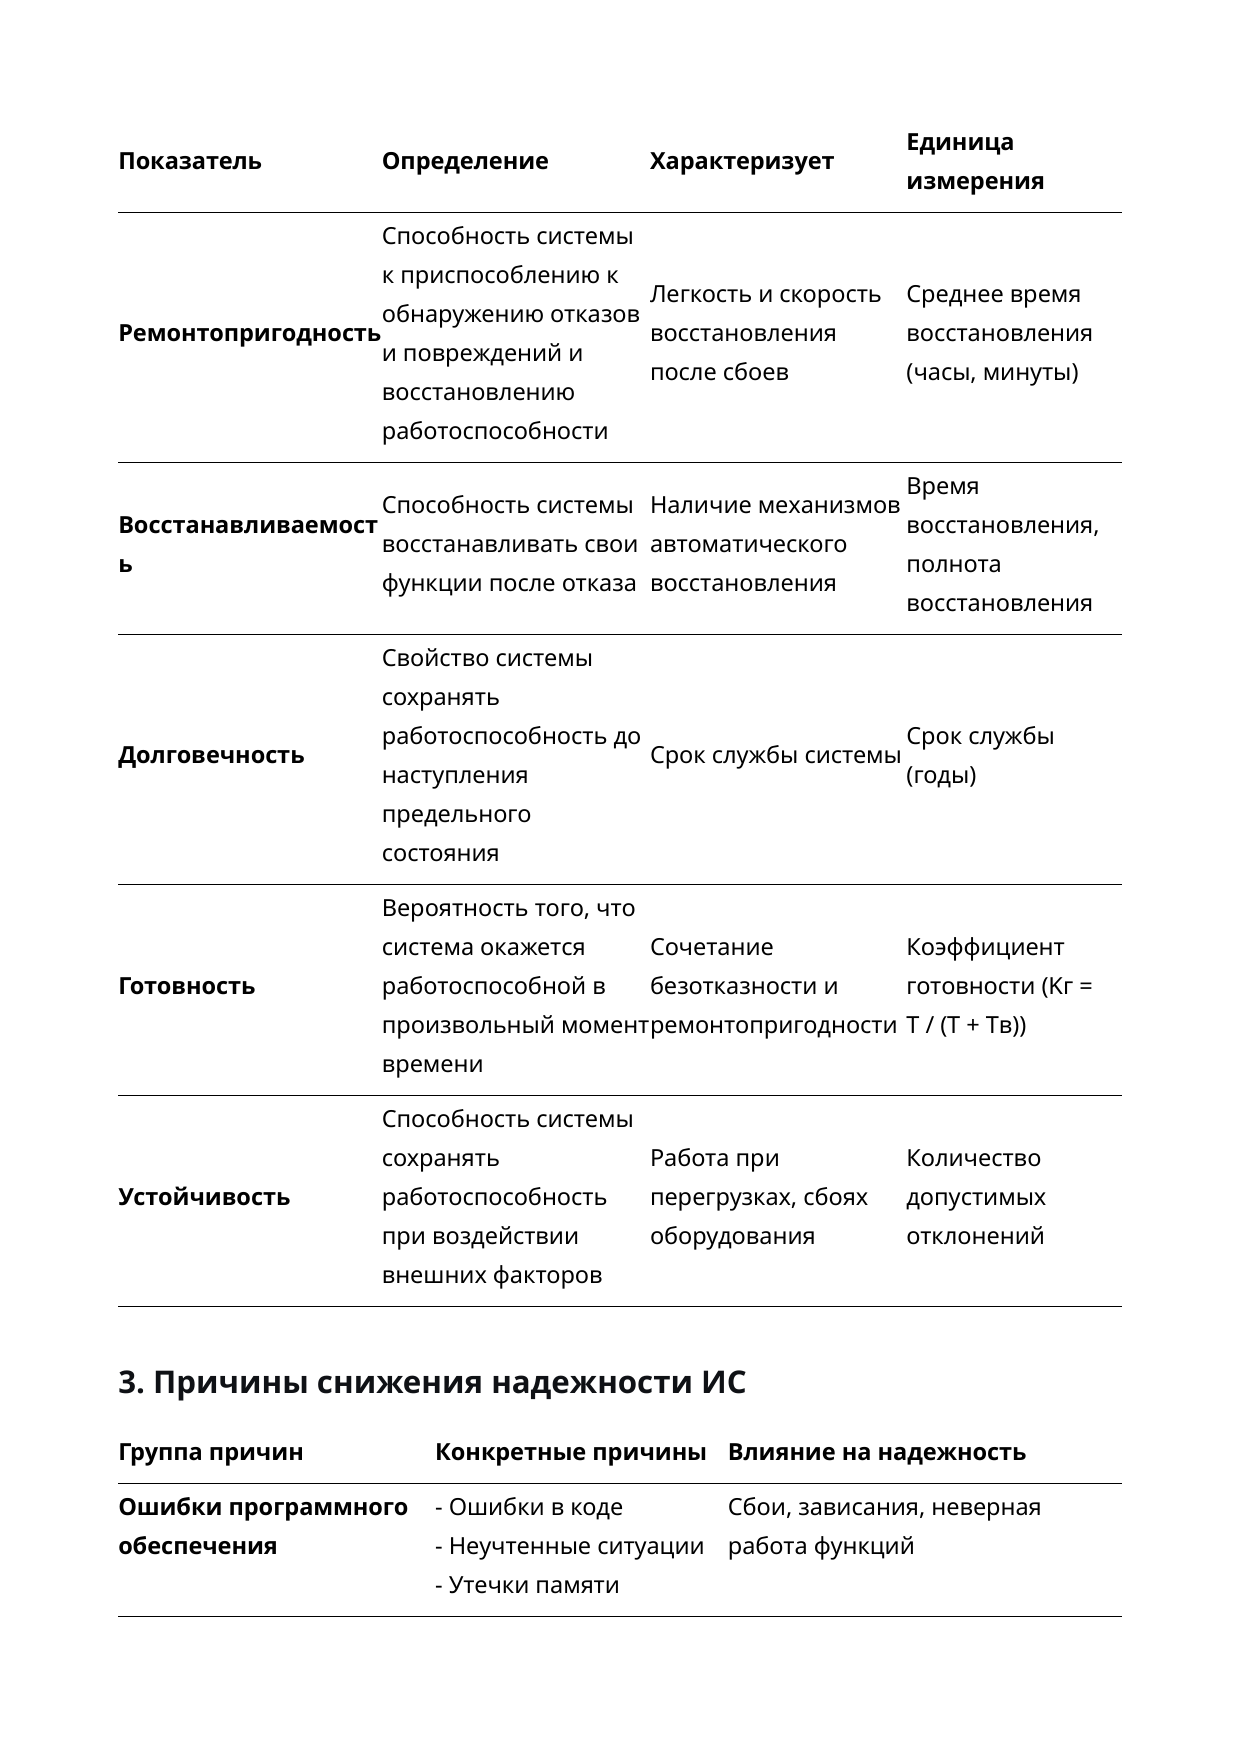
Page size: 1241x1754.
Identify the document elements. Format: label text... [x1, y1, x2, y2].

table_cell Наличие механизмов автоматического восстановления [650, 463, 906, 634]
table_cell Способность системы восстанавливать свои функции после отказа [382, 463, 650, 634]
table_cell Сочетание безотказности и ремонтопригодности [650, 885, 906, 1095]
table_cell Работа при перегрузках, сбоях оборудования [650, 1096, 906, 1306]
table_cell Свойство системы сохранять работоспособность до наступления предельного состояния [382, 635, 650, 884]
table_cell Среднее время восстановления (часы, минуты) [906, 213, 1122, 462]
table_cell Срок службы (годы) [906, 635, 1122, 884]
table_cell Устойчивость [118, 1096, 382, 1306]
table_cell - Ошибки в коде - Неучтенные ситуации - Утечки памяти [435, 1484, 728, 1616]
table_cell Коэффициент готовности (Kг = T / (T + Tв)) [906, 885, 1122, 1095]
table_header Единица измерения [906, 118, 1122, 212]
table_cell Восстанавливаемость [118, 463, 382, 634]
table_cell Готовность [118, 885, 382, 1095]
table_cell Способность системы сохранять работоспособность при воздействии внешних факторов [382, 1096, 650, 1306]
table_cell Сбои, зависания, неверная работа функций [728, 1484, 1122, 1616]
table_header Группа причин [118, 1428, 435, 1483]
table_cell Долговечность [118, 635, 382, 884]
table_header Показатель [118, 118, 382, 212]
table_header Конкретные причины [435, 1428, 728, 1483]
table_cell Легкость и скорость восстановления после сбоев [650, 213, 906, 462]
table_header Характеризует [650, 118, 906, 212]
table_cell Время восстановления, полнота восстановления [906, 463, 1122, 634]
table_cell Вероятность того, что система окажется работоспособной в произвольный момент времени [382, 885, 650, 1095]
table_cell Способность системы к приспособлению к обнаружению отказов и повреждений и восстановлению работоспособности [382, 213, 650, 462]
table_cell Срок службы системы [650, 635, 906, 884]
table_cell Количество допустимых отклонений [906, 1096, 1122, 1306]
table_cell Ошибки программного обеспечения [118, 1484, 435, 1616]
table_header Влияние на надежность [728, 1428, 1122, 1483]
table_cell Ремонтопригодность [118, 213, 382, 462]
table_header Определение [382, 118, 650, 212]
subtitle 3. Причины снижения надежности ИС [118, 1356, 1122, 1403]
